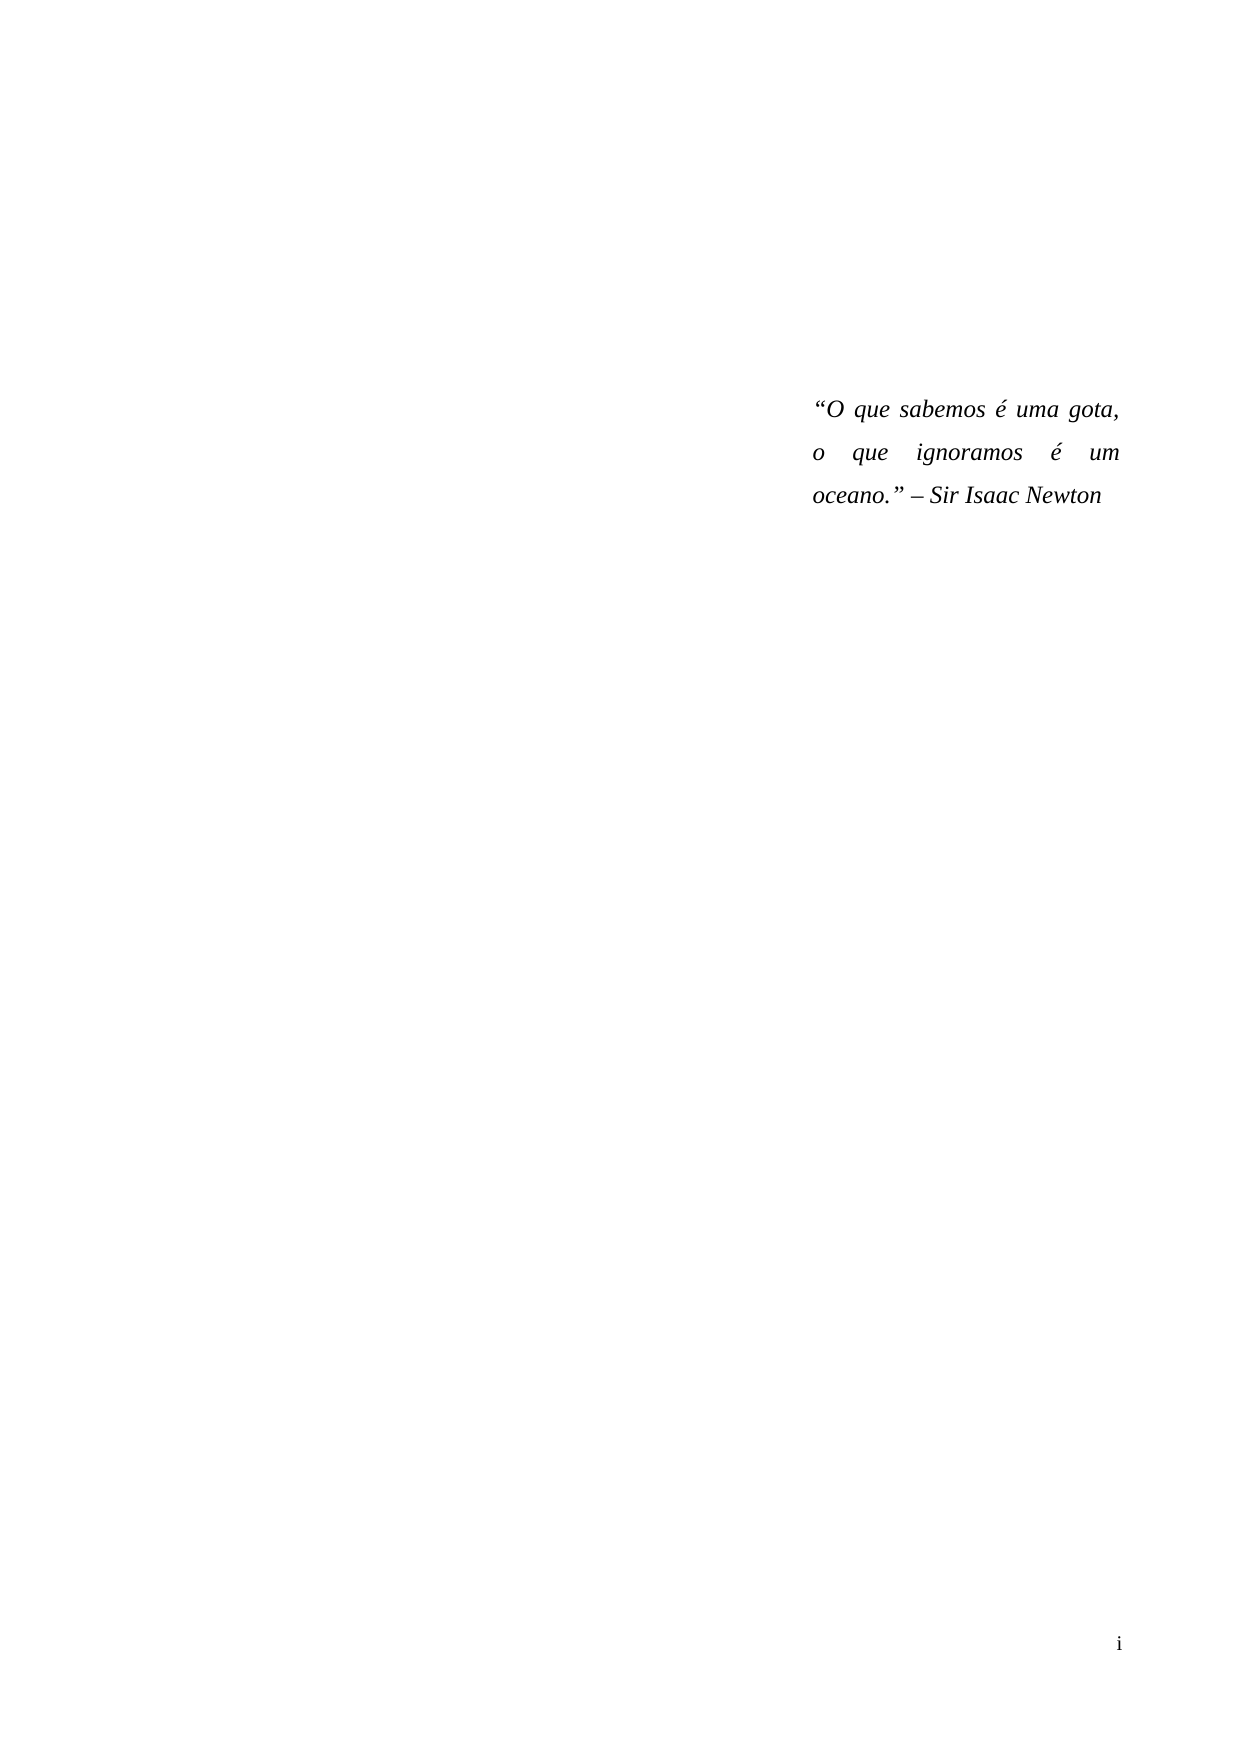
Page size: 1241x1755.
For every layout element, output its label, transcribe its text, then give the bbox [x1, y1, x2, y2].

text “O que sabemos é uma gota, o que ignoramos é um oceano.” – Sir Isaac Newton [812, 394, 1122, 509]
